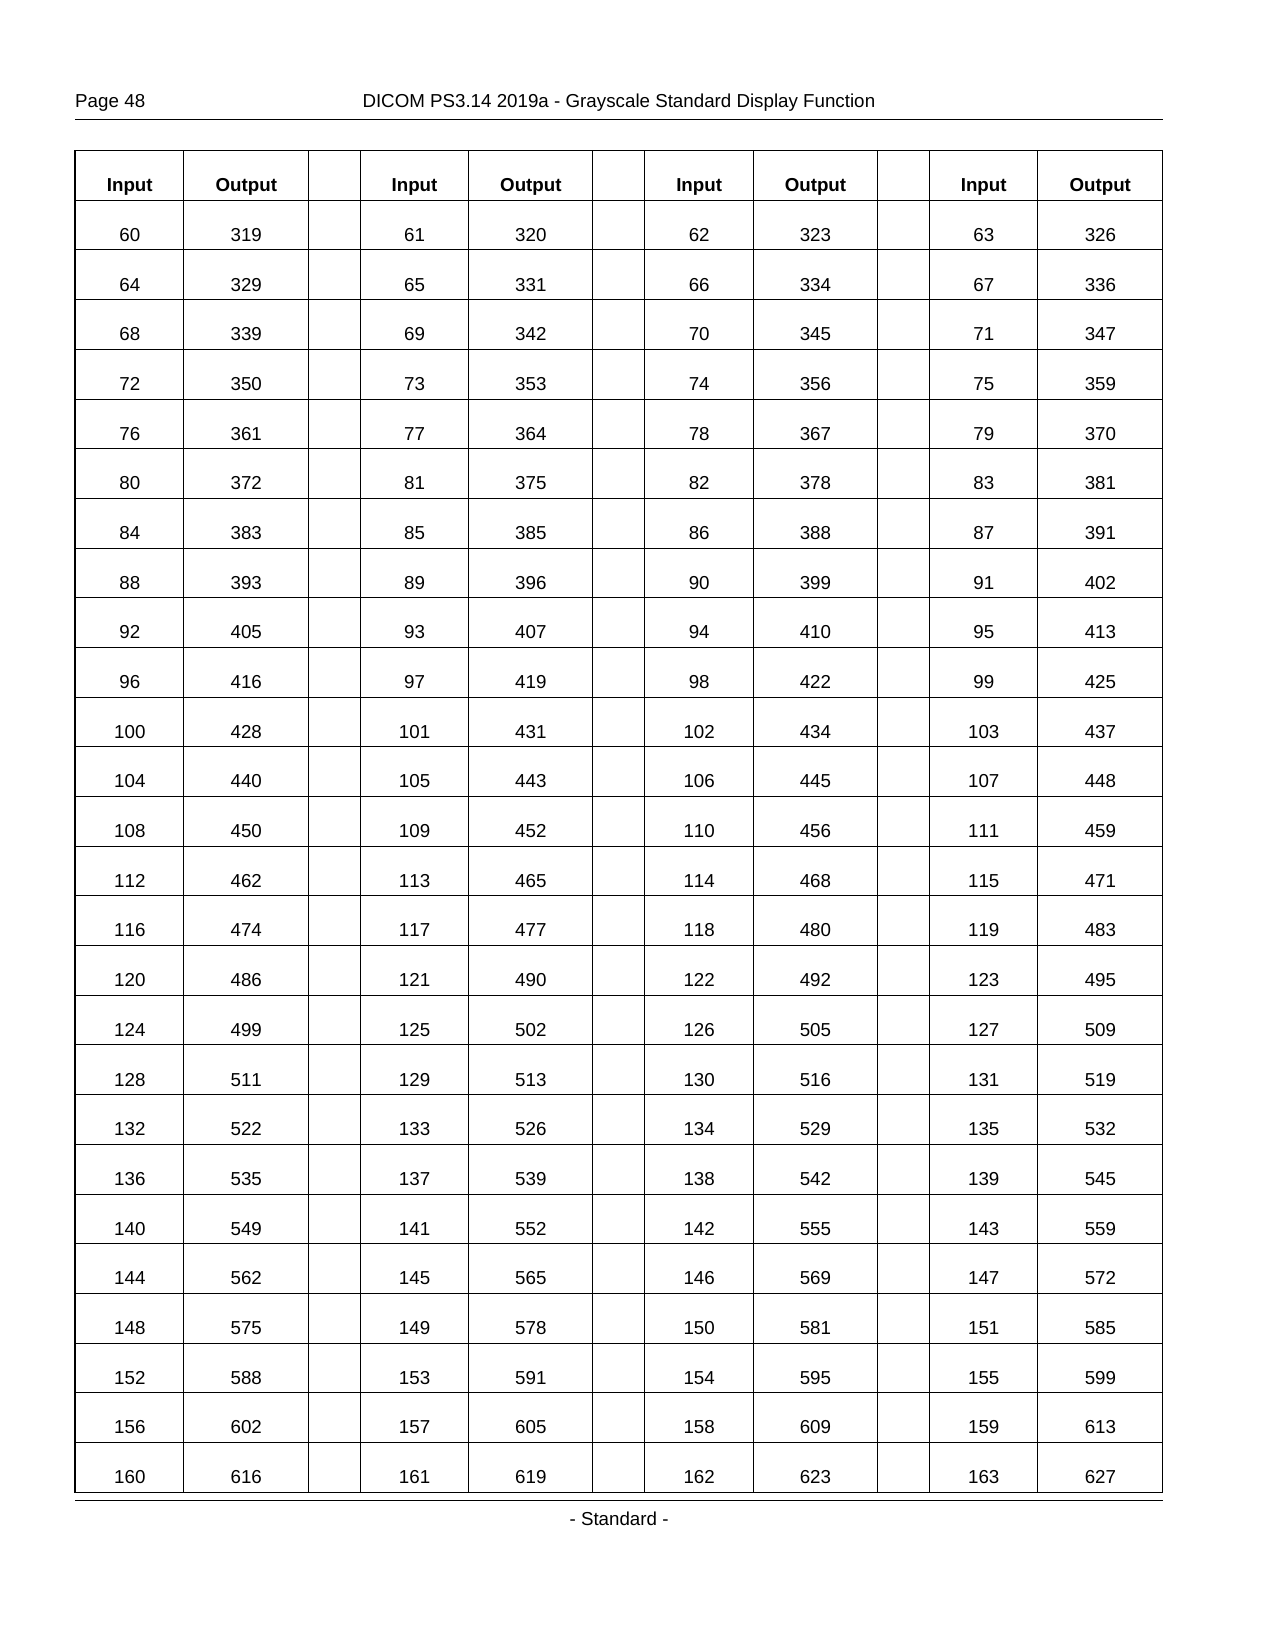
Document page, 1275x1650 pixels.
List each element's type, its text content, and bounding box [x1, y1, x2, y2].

table_cell [878, 1045, 929, 1094]
table_cell 440 [184, 747, 308, 796]
table_header Output [469, 151, 592, 200]
table_cell [878, 1195, 929, 1243]
table_cell [309, 1195, 360, 1243]
table_cell 143 [930, 1195, 1037, 1243]
table_cell 60 [76, 201, 183, 249]
table_cell 64 [76, 250, 183, 299]
table_header Input [930, 151, 1037, 200]
table_cell 468 [754, 847, 877, 895]
table_cell 428 [184, 698, 308, 746]
table_cell 117 [361, 896, 468, 945]
table_header [593, 151, 644, 200]
table_cell 367 [754, 400, 877, 448]
table_cell 605 [469, 1393, 592, 1442]
table_cell 82 [645, 449, 753, 498]
table_cell 66 [645, 250, 753, 299]
table_cell 98 [645, 648, 753, 697]
table_cell 516 [754, 1045, 877, 1094]
table_cell [593, 1443, 644, 1492]
table_header Output [1038, 151, 1162, 200]
table_cell 97 [361, 648, 468, 697]
table_cell 120 [76, 946, 183, 995]
table_cell 113 [361, 847, 468, 895]
table_cell [593, 1145, 644, 1193]
table_cell 116 [76, 896, 183, 945]
table_cell 162 [645, 1443, 753, 1492]
table_cell 372 [184, 449, 308, 498]
table_header Input [361, 151, 468, 200]
table_cell 157 [361, 1393, 468, 1442]
table_cell 535 [184, 1145, 308, 1193]
table_cell [878, 747, 929, 796]
table_cell 353 [469, 350, 592, 398]
table_cell 545 [1038, 1145, 1162, 1193]
table_cell 163 [930, 1443, 1037, 1492]
table_cell 513 [469, 1045, 592, 1094]
table_cell 356 [754, 350, 877, 398]
table_cell 89 [361, 549, 468, 597]
table_cell 452 [469, 797, 592, 846]
table_cell 345 [754, 300, 877, 349]
table_cell 79 [930, 400, 1037, 448]
table_cell 78 [645, 400, 753, 448]
table_cell 347 [1038, 300, 1162, 349]
table_cell 542 [754, 1145, 877, 1193]
table_cell [593, 350, 644, 398]
table_cell 393 [184, 549, 308, 597]
table_cell [593, 1095, 644, 1144]
table_cell 71 [930, 300, 1037, 349]
table_cell 62 [645, 201, 753, 249]
table_cell 151 [930, 1294, 1037, 1342]
table_cell 138 [645, 1145, 753, 1193]
table_cell 565 [469, 1244, 592, 1293]
table_cell 100 [76, 698, 183, 746]
table_cell 437 [1038, 698, 1162, 746]
table_cell 76 [76, 400, 183, 448]
table_cell 118 [645, 896, 753, 945]
table_cell 616 [184, 1443, 308, 1492]
table_cell 74 [645, 350, 753, 398]
table_cell 145 [361, 1244, 468, 1293]
table_cell [309, 400, 360, 448]
table_cell [878, 1344, 929, 1392]
table_cell [309, 648, 360, 697]
table_cell 323 [754, 201, 877, 249]
table_cell [309, 698, 360, 746]
table_cell 490 [469, 946, 592, 995]
table_cell [878, 250, 929, 299]
table_cell [878, 698, 929, 746]
table_cell 88 [76, 549, 183, 597]
table_cell 385 [469, 499, 592, 547]
table_cell 381 [1038, 449, 1162, 498]
table_cell 402 [1038, 549, 1162, 597]
table_cell [878, 946, 929, 995]
table_cell [593, 797, 644, 846]
table_cell 102 [645, 698, 753, 746]
table_cell 396 [469, 549, 592, 597]
table_header [878, 151, 929, 200]
table_cell [878, 1244, 929, 1293]
table_cell 443 [469, 747, 592, 796]
table_cell 158 [645, 1393, 753, 1442]
table_cell 77 [361, 400, 468, 448]
table_cell 95 [930, 598, 1037, 647]
table_cell 555 [754, 1195, 877, 1243]
table_cell 431 [469, 698, 592, 746]
table_cell 342 [469, 300, 592, 349]
table_cell [593, 747, 644, 796]
table_cell 114 [645, 847, 753, 895]
table_cell 383 [184, 499, 308, 547]
table_cell [878, 549, 929, 597]
table_cell 627 [1038, 1443, 1162, 1492]
table_cell 422 [754, 648, 877, 697]
table_cell [309, 598, 360, 647]
table_cell 134 [645, 1095, 753, 1144]
table_cell 90 [645, 549, 753, 597]
table_cell [878, 1443, 929, 1492]
table_cell 445 [754, 747, 877, 796]
table_cell 474 [184, 896, 308, 945]
table_cell 61 [361, 201, 468, 249]
table_cell 65 [361, 250, 468, 299]
table_cell [309, 1344, 360, 1392]
table_cell 81 [361, 449, 468, 498]
table_cell 111 [930, 797, 1037, 846]
table_cell 595 [754, 1344, 877, 1392]
table_cell [593, 201, 644, 249]
table_cell [878, 449, 929, 498]
table_cell 623 [754, 1443, 877, 1492]
table_cell 152 [76, 1344, 183, 1392]
table_cell 128 [76, 1045, 183, 1094]
table_cell 101 [361, 698, 468, 746]
table_cell 70 [645, 300, 753, 349]
table_cell [878, 598, 929, 647]
table_cell [309, 946, 360, 995]
table_cell 160 [76, 1443, 183, 1492]
table_cell 519 [1038, 1045, 1162, 1094]
table_cell 509 [1038, 996, 1162, 1044]
table_cell 425 [1038, 648, 1162, 697]
table_cell 123 [930, 946, 1037, 995]
table_cell 93 [361, 598, 468, 647]
table_cell 329 [184, 250, 308, 299]
table_cell 591 [469, 1344, 592, 1392]
table_cell 399 [754, 549, 877, 597]
table_cell 141 [361, 1195, 468, 1243]
table_cell [878, 1095, 929, 1144]
table_cell [878, 201, 929, 249]
table_cell [309, 350, 360, 398]
table_cell 122 [645, 946, 753, 995]
table_cell 499 [184, 996, 308, 1044]
table_cell 613 [1038, 1393, 1162, 1442]
table_cell 575 [184, 1294, 308, 1342]
table_cell 364 [469, 400, 592, 448]
table_cell [878, 847, 929, 895]
table_cell 68 [76, 300, 183, 349]
table_cell 359 [1038, 350, 1162, 398]
table_cell 552 [469, 1195, 592, 1243]
table_cell 99 [930, 648, 1037, 697]
table_cell 130 [645, 1045, 753, 1094]
table_cell [593, 1294, 644, 1342]
table_cell [309, 549, 360, 597]
table_cell 106 [645, 747, 753, 796]
table_cell 522 [184, 1095, 308, 1144]
table_cell [309, 896, 360, 945]
table_cell 147 [930, 1244, 1037, 1293]
table_cell 69 [361, 300, 468, 349]
table_cell 505 [754, 996, 877, 1044]
table_cell [593, 1344, 644, 1392]
table_cell 569 [754, 1244, 877, 1293]
table_cell [878, 1393, 929, 1442]
table_cell 578 [469, 1294, 592, 1342]
table_cell 150 [645, 1294, 753, 1342]
table_cell 334 [754, 250, 877, 299]
table_cell 87 [930, 499, 1037, 547]
table_cell 139 [930, 1145, 1037, 1193]
table_cell 94 [645, 598, 753, 647]
table_cell 477 [469, 896, 592, 945]
table_cell [593, 648, 644, 697]
table_cell 133 [361, 1095, 468, 1144]
table_cell 459 [1038, 797, 1162, 846]
table_header [309, 151, 360, 200]
table_cell [593, 250, 644, 299]
table_cell 149 [361, 1294, 468, 1342]
table_cell 361 [184, 400, 308, 448]
table_cell 132 [76, 1095, 183, 1144]
table_cell 434 [754, 698, 877, 746]
table_cell [593, 847, 644, 895]
table_cell 161 [361, 1443, 468, 1492]
table_cell 115 [930, 847, 1037, 895]
table_cell 85 [361, 499, 468, 547]
table_cell [309, 1294, 360, 1342]
table_cell 471 [1038, 847, 1162, 895]
table_cell 144 [76, 1244, 183, 1293]
table_cell [309, 201, 360, 249]
table_cell [593, 499, 644, 547]
table_cell 448 [1038, 747, 1162, 796]
table_cell 104 [76, 747, 183, 796]
table_cell 549 [184, 1195, 308, 1243]
table_cell 63 [930, 201, 1037, 249]
table_cell [309, 1443, 360, 1492]
table_cell 146 [645, 1244, 753, 1293]
table_cell 339 [184, 300, 308, 349]
table_cell 137 [361, 1145, 468, 1193]
table_cell 350 [184, 350, 308, 398]
table_cell [309, 797, 360, 846]
table_cell 619 [469, 1443, 592, 1492]
table_cell 92 [76, 598, 183, 647]
table_cell 140 [76, 1195, 183, 1243]
table_cell 588 [184, 1344, 308, 1392]
table_cell [878, 996, 929, 1044]
table_cell 502 [469, 996, 592, 1044]
table_cell 526 [469, 1095, 592, 1144]
table_cell 148 [76, 1294, 183, 1342]
table_cell 462 [184, 847, 308, 895]
table_cell 159 [930, 1393, 1037, 1442]
table_cell 320 [469, 201, 592, 249]
table_cell 585 [1038, 1294, 1162, 1342]
table_cell [593, 896, 644, 945]
table_cell [593, 946, 644, 995]
table_cell 326 [1038, 201, 1162, 249]
table_cell 107 [930, 747, 1037, 796]
table_cell [309, 747, 360, 796]
table_header Output [184, 151, 308, 200]
table_cell 105 [361, 747, 468, 796]
table_cell 388 [754, 499, 877, 547]
table_cell [309, 499, 360, 547]
table_cell 86 [645, 499, 753, 547]
table_cell 67 [930, 250, 1037, 299]
table_cell [593, 1244, 644, 1293]
table_cell 119 [930, 896, 1037, 945]
table_cell [309, 996, 360, 1044]
table_cell 375 [469, 449, 592, 498]
table_cell [309, 250, 360, 299]
table_cell [878, 896, 929, 945]
table_cell 72 [76, 350, 183, 398]
table_header Input [645, 151, 753, 200]
table_cell 135 [930, 1095, 1037, 1144]
table_cell 370 [1038, 400, 1162, 448]
table_cell [878, 400, 929, 448]
table_cell 127 [930, 996, 1037, 1044]
table_cell 154 [645, 1344, 753, 1392]
table_cell [878, 350, 929, 398]
table_cell [309, 1393, 360, 1442]
table_cell [309, 300, 360, 349]
table_cell 529 [754, 1095, 877, 1144]
table_cell 331 [469, 250, 592, 299]
table_cell 108 [76, 797, 183, 846]
table_header Input [76, 151, 183, 200]
table_cell 483 [1038, 896, 1162, 945]
table_cell [593, 1393, 644, 1442]
table_cell 486 [184, 946, 308, 995]
table_cell 450 [184, 797, 308, 846]
table_cell 480 [754, 896, 877, 945]
table_cell [593, 549, 644, 597]
table_cell 416 [184, 648, 308, 697]
table_cell [309, 1244, 360, 1293]
table_cell 405 [184, 598, 308, 647]
table_cell [309, 1045, 360, 1094]
table_cell 83 [930, 449, 1037, 498]
table_cell 91 [930, 549, 1037, 597]
table_cell [593, 449, 644, 498]
table_cell [593, 698, 644, 746]
table_cell 532 [1038, 1095, 1162, 1144]
table_cell [593, 1045, 644, 1094]
table_cell 109 [361, 797, 468, 846]
table_header Output [754, 151, 877, 200]
table_cell 121 [361, 946, 468, 995]
table_cell [878, 797, 929, 846]
table_cell 124 [76, 996, 183, 1044]
table_cell 599 [1038, 1344, 1162, 1392]
table_cell 319 [184, 201, 308, 249]
table_cell [878, 648, 929, 697]
table_cell 407 [469, 598, 592, 647]
table_cell 131 [930, 1045, 1037, 1094]
table_cell 492 [754, 946, 877, 995]
table_cell 378 [754, 449, 877, 498]
table_cell [878, 300, 929, 349]
table_cell 511 [184, 1045, 308, 1094]
table_cell [878, 1294, 929, 1342]
table_cell 156 [76, 1393, 183, 1442]
table_cell 125 [361, 996, 468, 1044]
table_cell 73 [361, 350, 468, 398]
table_cell 136 [76, 1145, 183, 1193]
table_cell [593, 598, 644, 647]
table_cell 465 [469, 847, 592, 895]
table_cell 562 [184, 1244, 308, 1293]
table_cell 391 [1038, 499, 1162, 547]
table_cell 84 [76, 499, 183, 547]
table_cell 75 [930, 350, 1037, 398]
table_cell [309, 449, 360, 498]
table_cell 126 [645, 996, 753, 1044]
table_cell 129 [361, 1045, 468, 1094]
table_cell 153 [361, 1344, 468, 1392]
table_cell 112 [76, 847, 183, 895]
table_cell 103 [930, 698, 1037, 746]
table_cell 609 [754, 1393, 877, 1442]
table_cell 419 [469, 648, 592, 697]
table_cell [878, 499, 929, 547]
table_cell [309, 1095, 360, 1144]
table_cell 110 [645, 797, 753, 846]
table_cell [593, 996, 644, 1044]
table_cell 539 [469, 1145, 592, 1193]
table_cell 413 [1038, 598, 1162, 647]
table_cell [593, 400, 644, 448]
table_cell 581 [754, 1294, 877, 1342]
table_cell [309, 847, 360, 895]
table_cell [593, 1195, 644, 1243]
table_cell 456 [754, 797, 877, 846]
table_cell [878, 1145, 929, 1193]
table_cell 410 [754, 598, 877, 647]
table_cell 80 [76, 449, 183, 498]
table_cell 96 [76, 648, 183, 697]
table_cell 142 [645, 1195, 753, 1243]
table_cell 155 [930, 1344, 1037, 1392]
table_cell 495 [1038, 946, 1162, 995]
table_cell 602 [184, 1393, 308, 1442]
table_cell [309, 1145, 360, 1193]
table_cell 572 [1038, 1244, 1162, 1293]
table_cell [593, 300, 644, 349]
table_cell 336 [1038, 250, 1162, 299]
table_cell 559 [1038, 1195, 1162, 1243]
